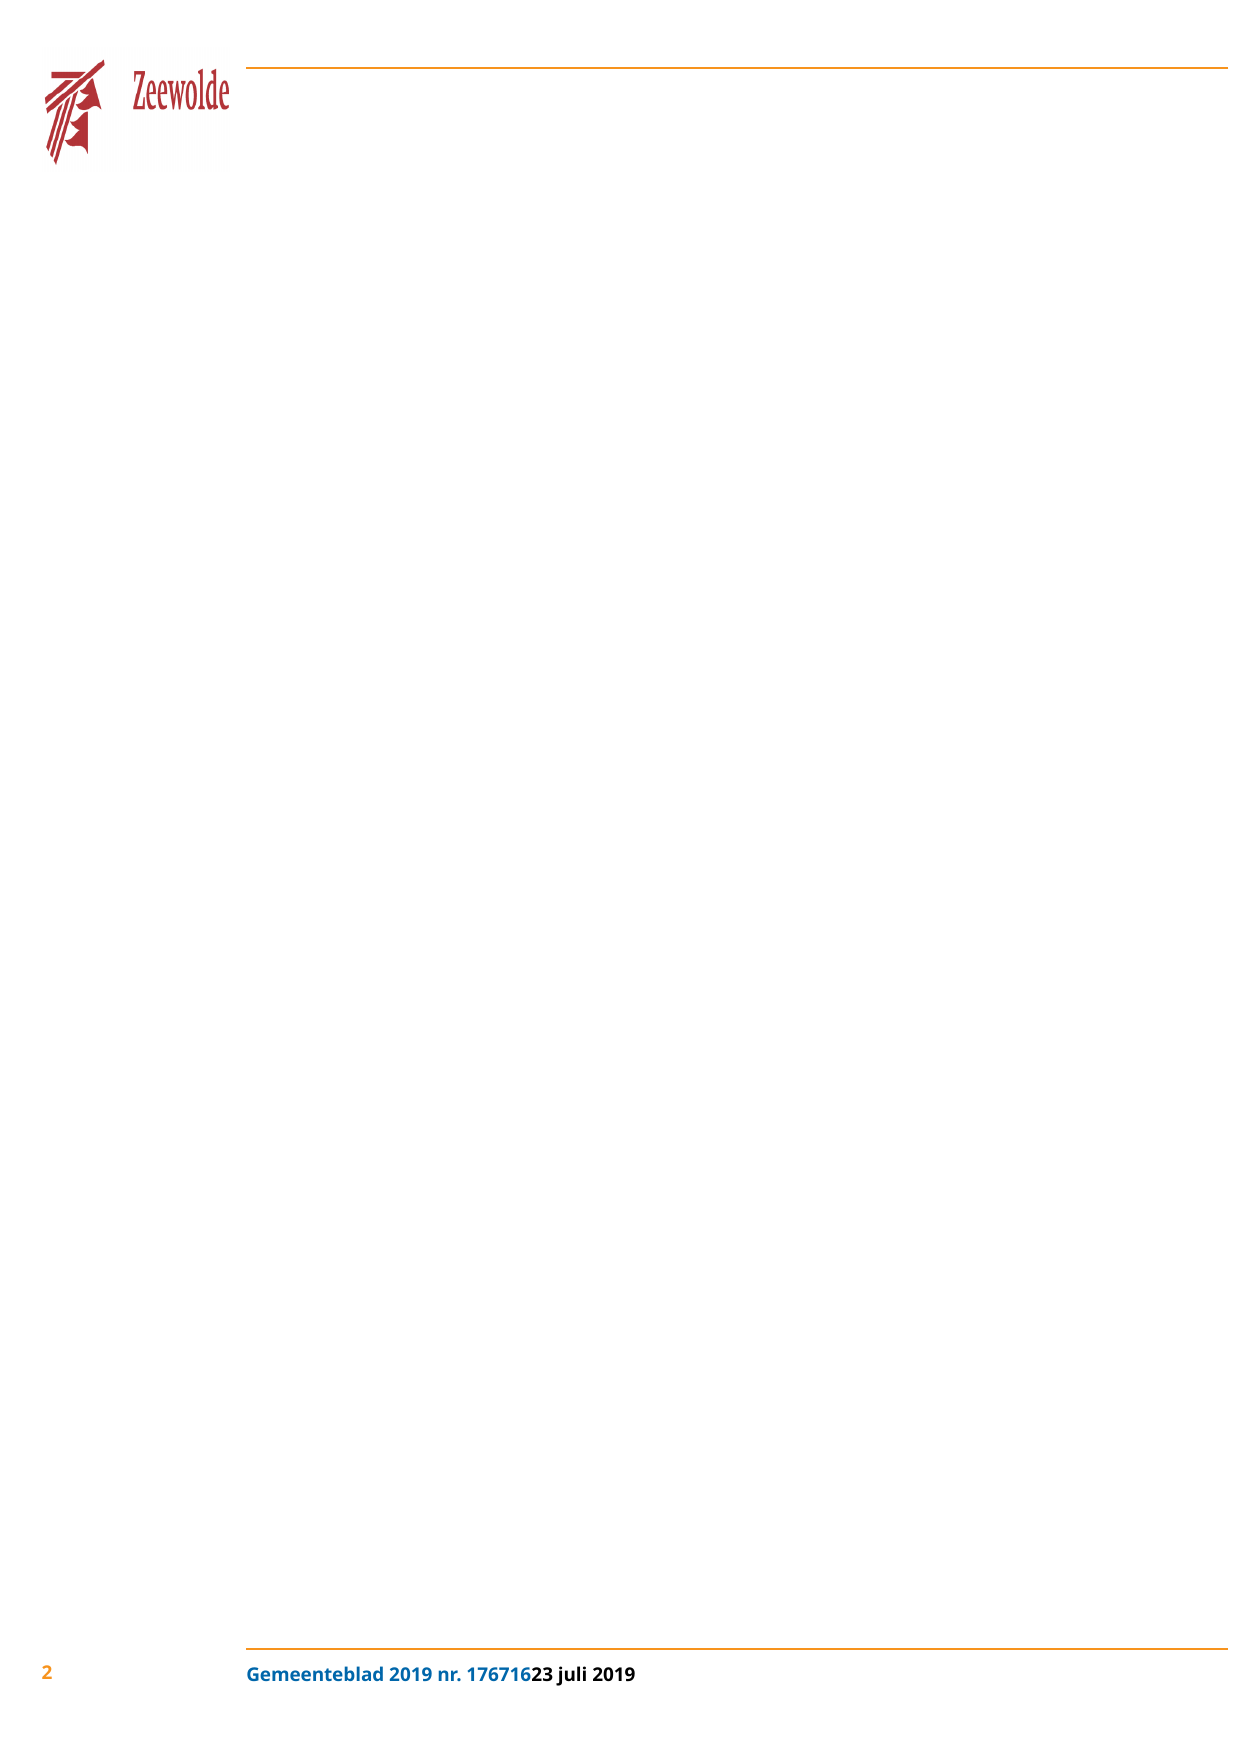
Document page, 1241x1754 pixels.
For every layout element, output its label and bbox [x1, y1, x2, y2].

picture [41, 47, 231, 172]
